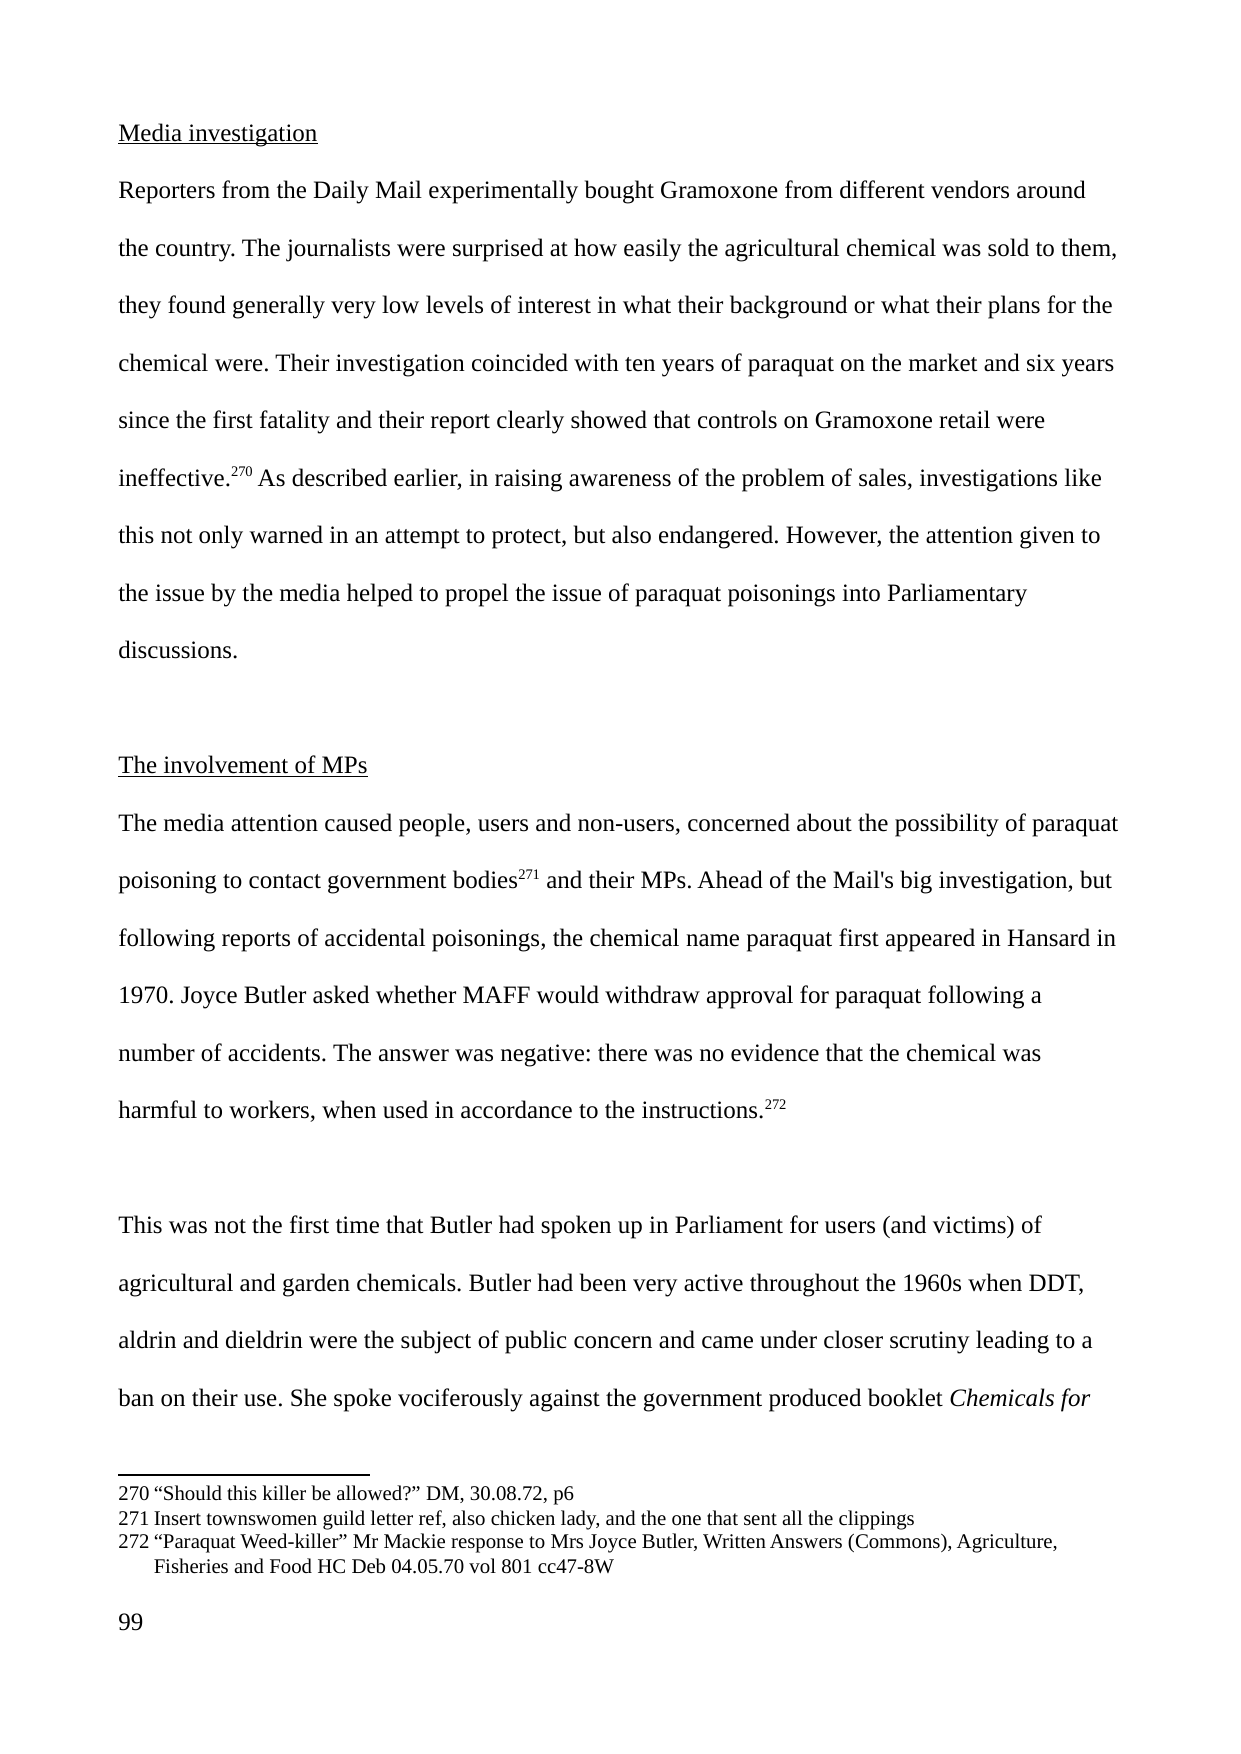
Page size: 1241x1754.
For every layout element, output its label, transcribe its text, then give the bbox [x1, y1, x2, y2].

text Media investigation [118, 118, 1122, 147]
text “Should this killer be allowed?” DM, 30.08.72, p6 [118, 1481, 1122, 1505]
text The media attention caused people, users and non-users, concerned about the possibility of paraquat poisoning to contact government bodies and their MPs. Ahead of the Mail's big investigation, but following reports of accidental poisonings, the chemical name paraquat first appeared in Hansard in 1970. Joyce Butler asked whether MAFF would withdraw approval for paraquat following a number of accidents. The answer was negative: there was no evidence that the chemical was harmful to workers, when used in accordance to the instructions. [118, 808, 1122, 1124]
text This was not the first time that Butler had spoken up in Parliament for users (and victims) of agricultural and garden chemicals. Butler had been very active throughout the 1960s when DDT, aldrin and dieldrin were the subject of public concern and came under closer scrutiny leading to a ban on their use. She spoke vociferously against the government produced booklet Chemicals for [118, 1211, 1122, 1412]
text Insert townswomen guild letter ref, also chicken lady, and the one that sent all the clippings [118, 1505, 1122, 1529]
text “Paraquat Weed-killer” Mr Mackie response to Mrs Joyce Butler, Written Answers (Commons), Agriculture, Fisheries and Food HC Deb 04.05.70 vol 801 cc47-8W [118, 1529, 1122, 1578]
text Reporters from the Daily Mail experimentally bought Gramoxone from different vendors around the country. The journalists were surprised at how easily the agricultural chemical was sold to them, they found generally very low levels of interest in what their background or what their plans for the chemical were. Their investigation coincided with ten years of paraquat on the market and six years since the first fatality and their report clearly showed that controls on Gramoxone retail were ineffective. As described earlier, in raising awareness of the problem of sales, investigations like this not only warned in an attempt to protect, but also endangered. However, the attention given to the issue by the media helped to propel the issue of paraquat poisonings into Parliamentary discussions. [118, 176, 1122, 664]
text The involvement of MPs [118, 751, 1122, 779]
